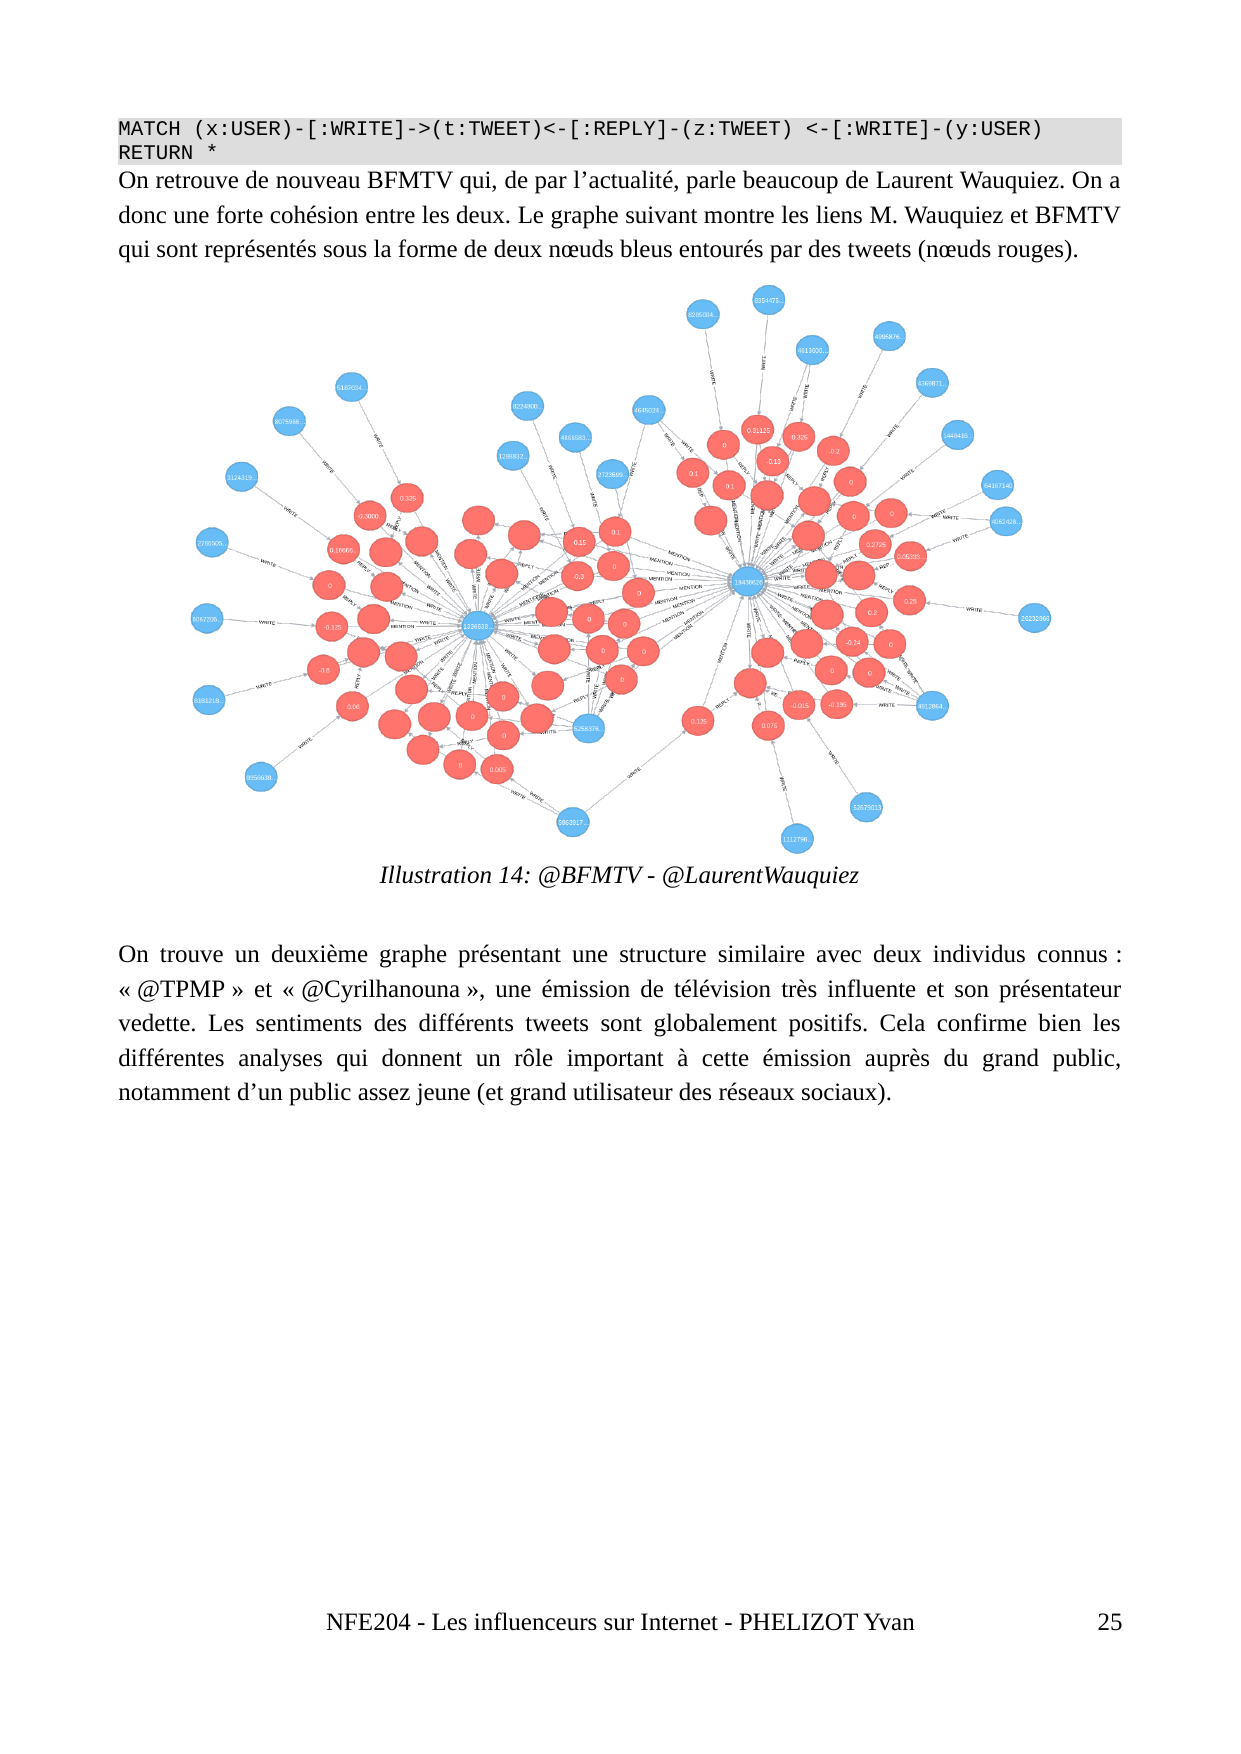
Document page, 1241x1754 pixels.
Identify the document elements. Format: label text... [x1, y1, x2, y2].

text RETURN * [118, 142, 1122, 165]
picture [188, 283, 1053, 855]
text On retrouve de nouveau BFMTV qui, de par l’actualité, parle beaucoup de Laurent Wauquiez. On a donc une forte cohésion entre les deux. Le graphe suivant montre les liens M. Wauquiez et BFMTV qui sont représentés sous la forme de deux nœuds bleus entourés par des tweets (nœuds rouges). [118, 165, 1122, 263]
text Illustration 14: @BFMTV - @LaurentWauquiez [184, 855, 1057, 889]
text On trouve un deuxième graphe présentant une structure similaire avec deux individus connus : « @TPMP » et « @Cyrilhanouna », une émission de télévision très influente et son présentateur vedette. Les sentiments des différents tweets sont globalement positifs. Cela confirme bien les différentes analyses qui donnent un rôle important à cette émission auprès du grand public, notamment d’un public assez jeune (et grand utilisateur des réseaux sociaux). [118, 939, 1122, 1106]
text MATCH (x:USER)-[:WRITE]->(t:TWEET)<-[:REPLY]-(z:TWEET) <-[:WRITE]-(y:USER) [118, 118, 1122, 142]
